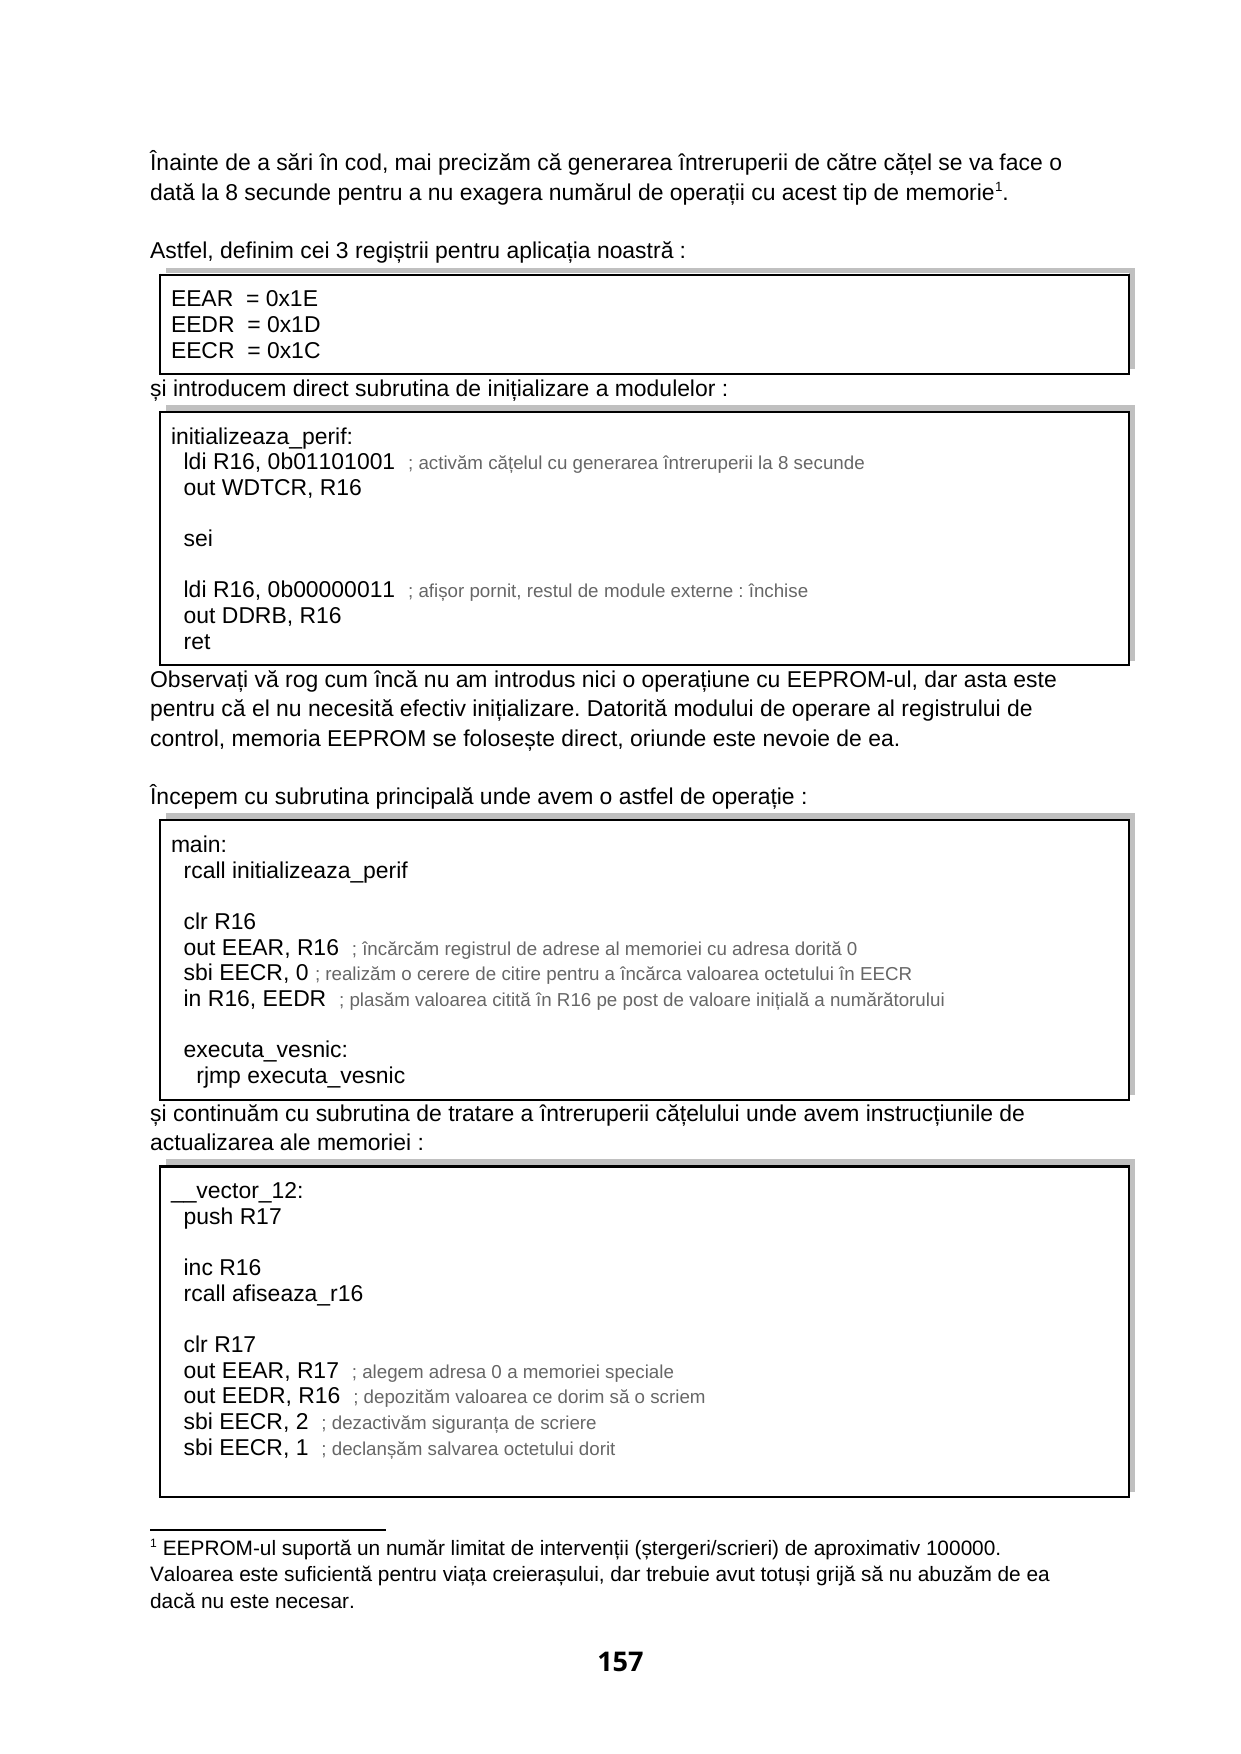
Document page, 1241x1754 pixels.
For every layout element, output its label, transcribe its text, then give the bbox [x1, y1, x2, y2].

table_header main: rcall initializeaza_perif clr R16 out EEAR, R16 ; încărcăm registrul de adrese al memoriei cu adresa dorită 0 sbi EECR, 0 ; realizăm o cerere de citire pentru a încărca valoarea octetului în EECR in R16, EEDR ; plasăm valoarea citită în R16 pe post de valoare inițială a numărătorului executa_vesnic: rjmp executa_vesnic [161, 821, 1128, 1098]
text Înainte de a sări în cod, mai precizăm că generarea întreruperii de către cățel se va face o dată la 8 secunde pentru a nu exagera numărul de operații cu acest tip de memorie. [150, 150, 1091, 205]
table_header EEAR = 0x1E EEDR = 0x1D EECR = 0x1C [161, 276, 1128, 373]
text Astfel, definim cei 3 regiștrii pentru aplicația noastră : [150, 238, 1091, 264]
table_header __vector_12: push R17 inc R16 rcall afiseaza_r16 clr R17 out EEAR, R17 ; alegem adresa 0 a memoriei speciale out EEDR, R16 ; depozităm valoarea ce dorim să o scriem sbi EECR, 2 ; dezactivăm siguranța de scriere sbi EECR, 1 ; declanșăm salvarea octetului dorit [161, 1168, 1128, 1496]
text și introducem direct subrutina de inițializare a modulelor : [150, 375, 1091, 401]
text și continuăm cu subrutina de tratare a întreruperii cățelului unde avem instrucțiunile de actualizarea ale memoriei : [150, 1101, 1091, 1156]
text EEPROM-ul suportă un număr limitat de intervenții (ștergeri/scrieri) de aproximativ 100000. Valoarea este suficientă pentru viața creierașului, dar trebuie avut totuși grijă să nu abuzăm de ea dacă nu este necesar. [150, 1536, 1091, 1613]
text Începem cu subrutina principală unde avem o astfel de operație : [150, 784, 1091, 809]
text Observați vă rog cum încă nu am introdus nici o operațiune cu EEPROM-ul, dar asta este pentru că el nu necesită efectiv inițializare. Datorită modului de operare al registrului de control, memoria EEPROM se folosește direct, oriunde este nevoie de ea. [150, 666, 1091, 751]
table_header initializeaza_perif: ldi R16, 0b01101001 ; activăm cățelul cu generarea întreruperii la 8 secunde out WDTCR, R16 sei ldi R16, 0b00000011 ; afișor pornit, restul de module externe : închise out DDRB, R16 ret [161, 413, 1128, 664]
